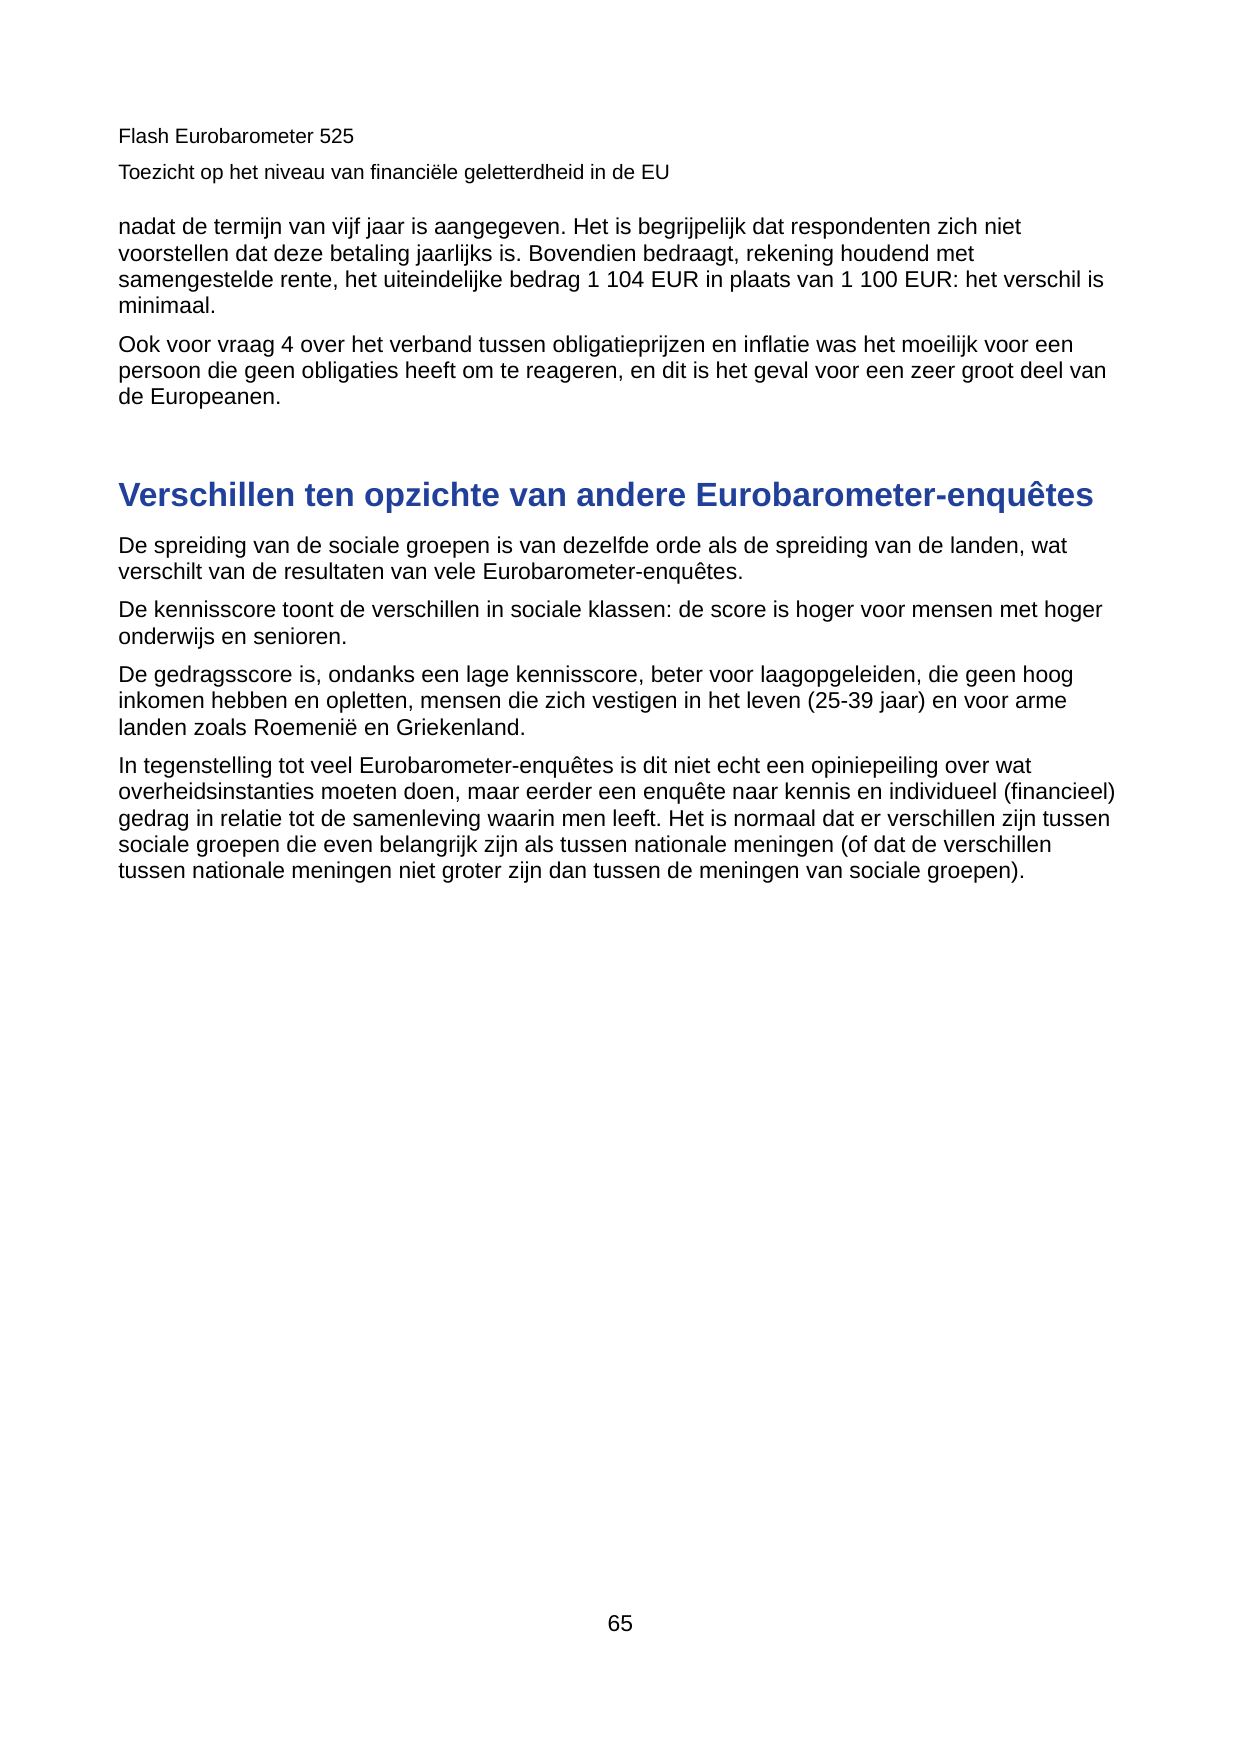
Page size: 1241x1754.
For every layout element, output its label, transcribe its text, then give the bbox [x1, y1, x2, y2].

text Ook voor vraag 4 over het verband tussen obligatieprijzen en inflatie was het moeilijk voor een persoon die geen obligaties heeft om te reageren, en dit is het geval voor een zeer groot deel van de Europeanen. [118, 331, 1122, 410]
text In tegenstelling tot veel Eurobarometer-enquêtes is dit niet echt een opiniepeiling over wat overheidsinstanties moeten doen, maar eerder een enquête naar kennis en individueel (financieel) gedrag in relatie tot de samenleving waarin men leeft. Het is normaal dat er verschillen zijn tussen sociale groepen die even belangrijk zijn als tussen nationale meningen (of dat de verschillen tussen nationale meningen niet groter zijn dan tussen de meningen van sociale groepen). [118, 752, 1122, 884]
text De kennisscore toont de verschillen in sociale klassen: de score is hoger voor mensen met hoger onderwijs en senioren. [118, 596, 1122, 649]
subtitle Verschillen ten opzichte van andere Eurobarometer-enquêtes [118, 475, 1122, 513]
text De spreiding van de sociale groepen is van dezelfde orde als de spreiding van de landen, wat verschilt van de resultaten van vele Eurobarometer-enquêtes. [118, 532, 1122, 584]
text De gedragsscore is, ondanks een lage kennisscore, beter voor laagopgeleiden, die geen hoog inkomen hebben en opletten, mensen die zich vestigen in het leven (25-39 jaar) en voor arme landen zoals Roemenië en Griekenland. [118, 661, 1122, 740]
text nadat de termijn van vijf jaar is aangegeven. Het is begrijpelijk dat respondenten zich niet voorstellen dat deze betaling jaarlijks is. Bovendien bedraagt, rekening houdend met samengestelde rente, het uiteindelijke bedrag 1 104 EUR in plaats van 1 100 EUR: het verschil is minimaal. [118, 213, 1122, 319]
